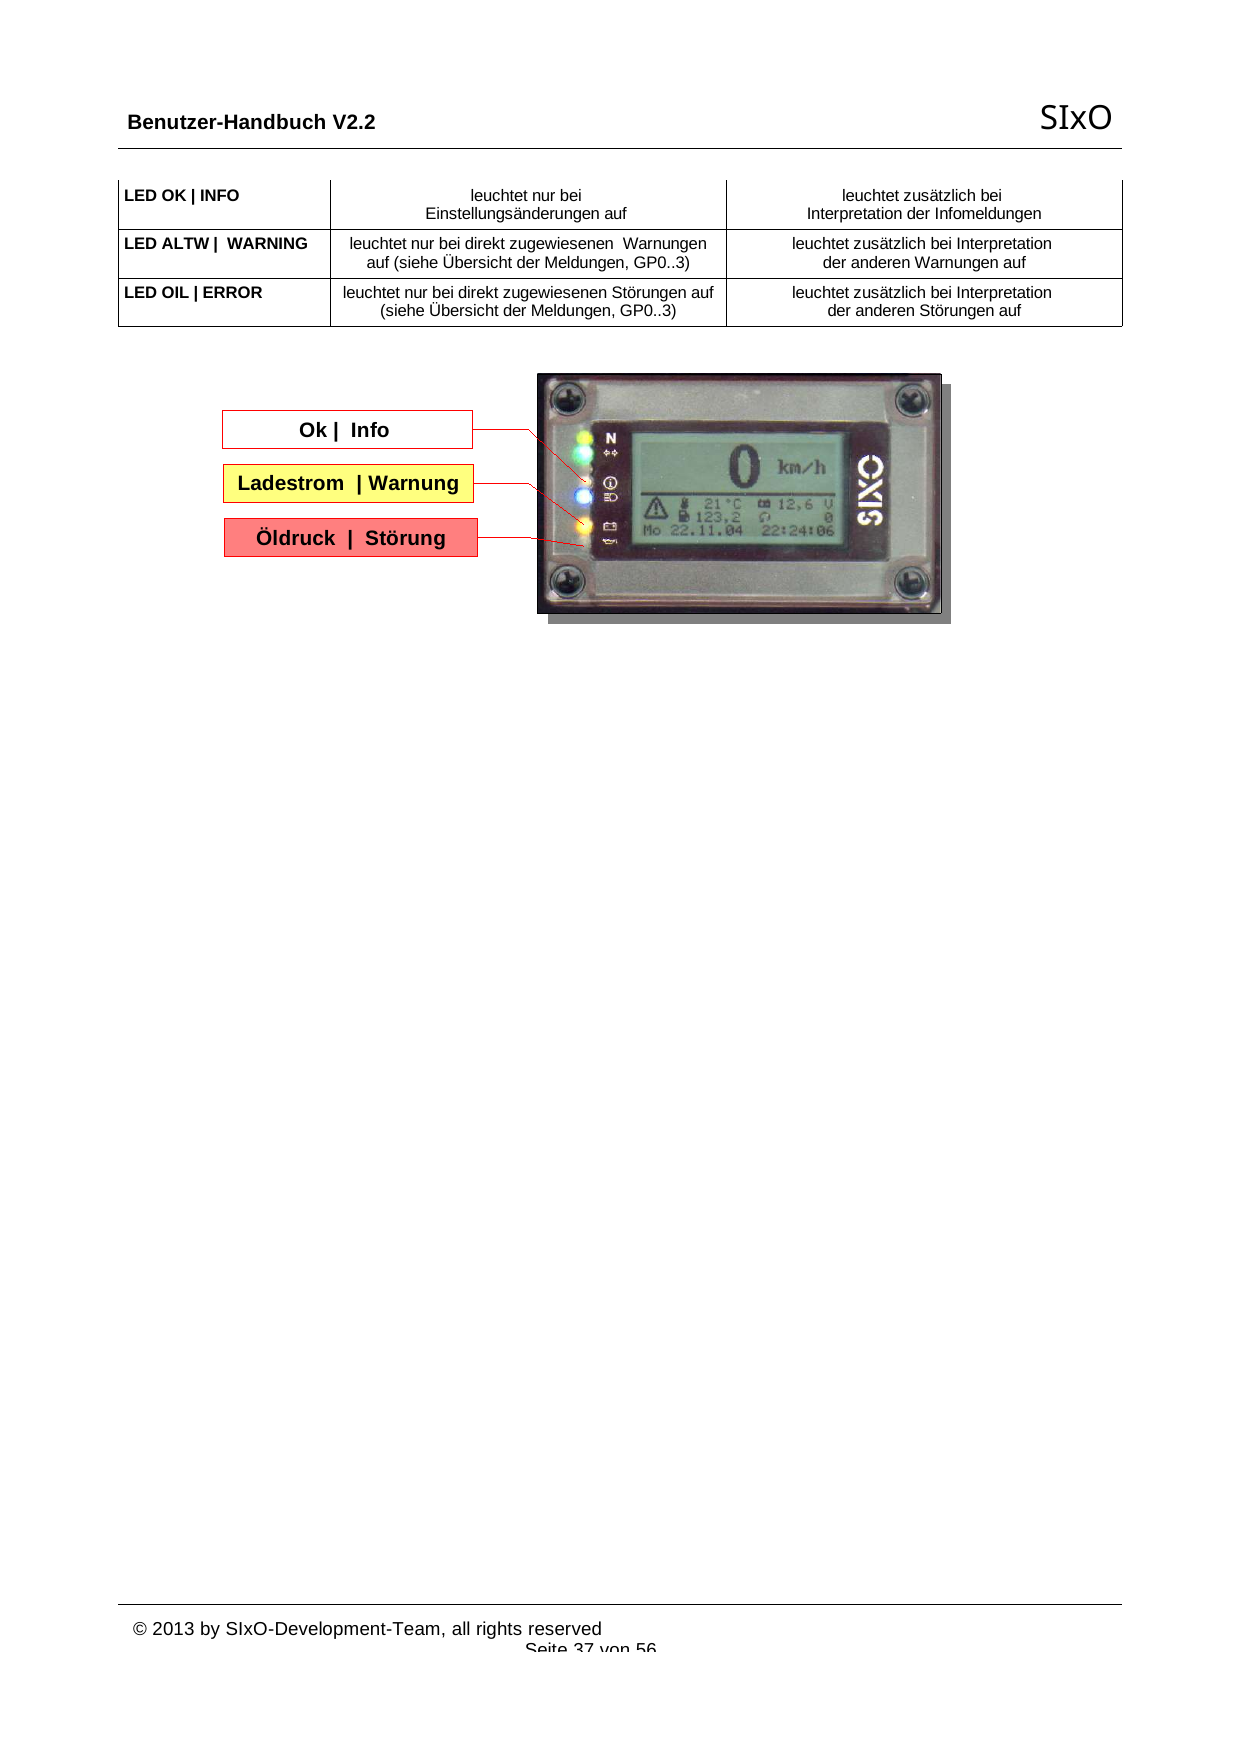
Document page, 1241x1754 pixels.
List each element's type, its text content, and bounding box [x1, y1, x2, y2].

table_cell leuchtet nur bei direkt zugewiesenen Störungen auf (siehe Übersicht der Meldungen, GP0..3) [331, 279, 726, 326]
table_cell leuchtet zusätzlich bei Interpretation der anderen Störungen auf [727, 279, 1122, 326]
picture [538, 375, 941, 613]
table_cell leuchtet zusätzlich bei Interpretation der Infomeldungen [727, 180, 1122, 229]
table_cell LED ALTW | WARNING [119, 230, 330, 278]
table_cell LED OK | INFO [119, 180, 330, 229]
table_cell leuchtet nur bei Einstellungsänderungen auf [331, 180, 726, 229]
table_cell LED OIL | ERROR [119, 279, 330, 326]
table_cell leuchtet nur bei direkt zugewiesenen Warnungen auf (siehe Übersicht der Meldungen, GP0..3) [331, 230, 726, 278]
table_cell leuchtet zusätzlich bei Interpretation der anderen Warnungen auf [727, 230, 1122, 278]
